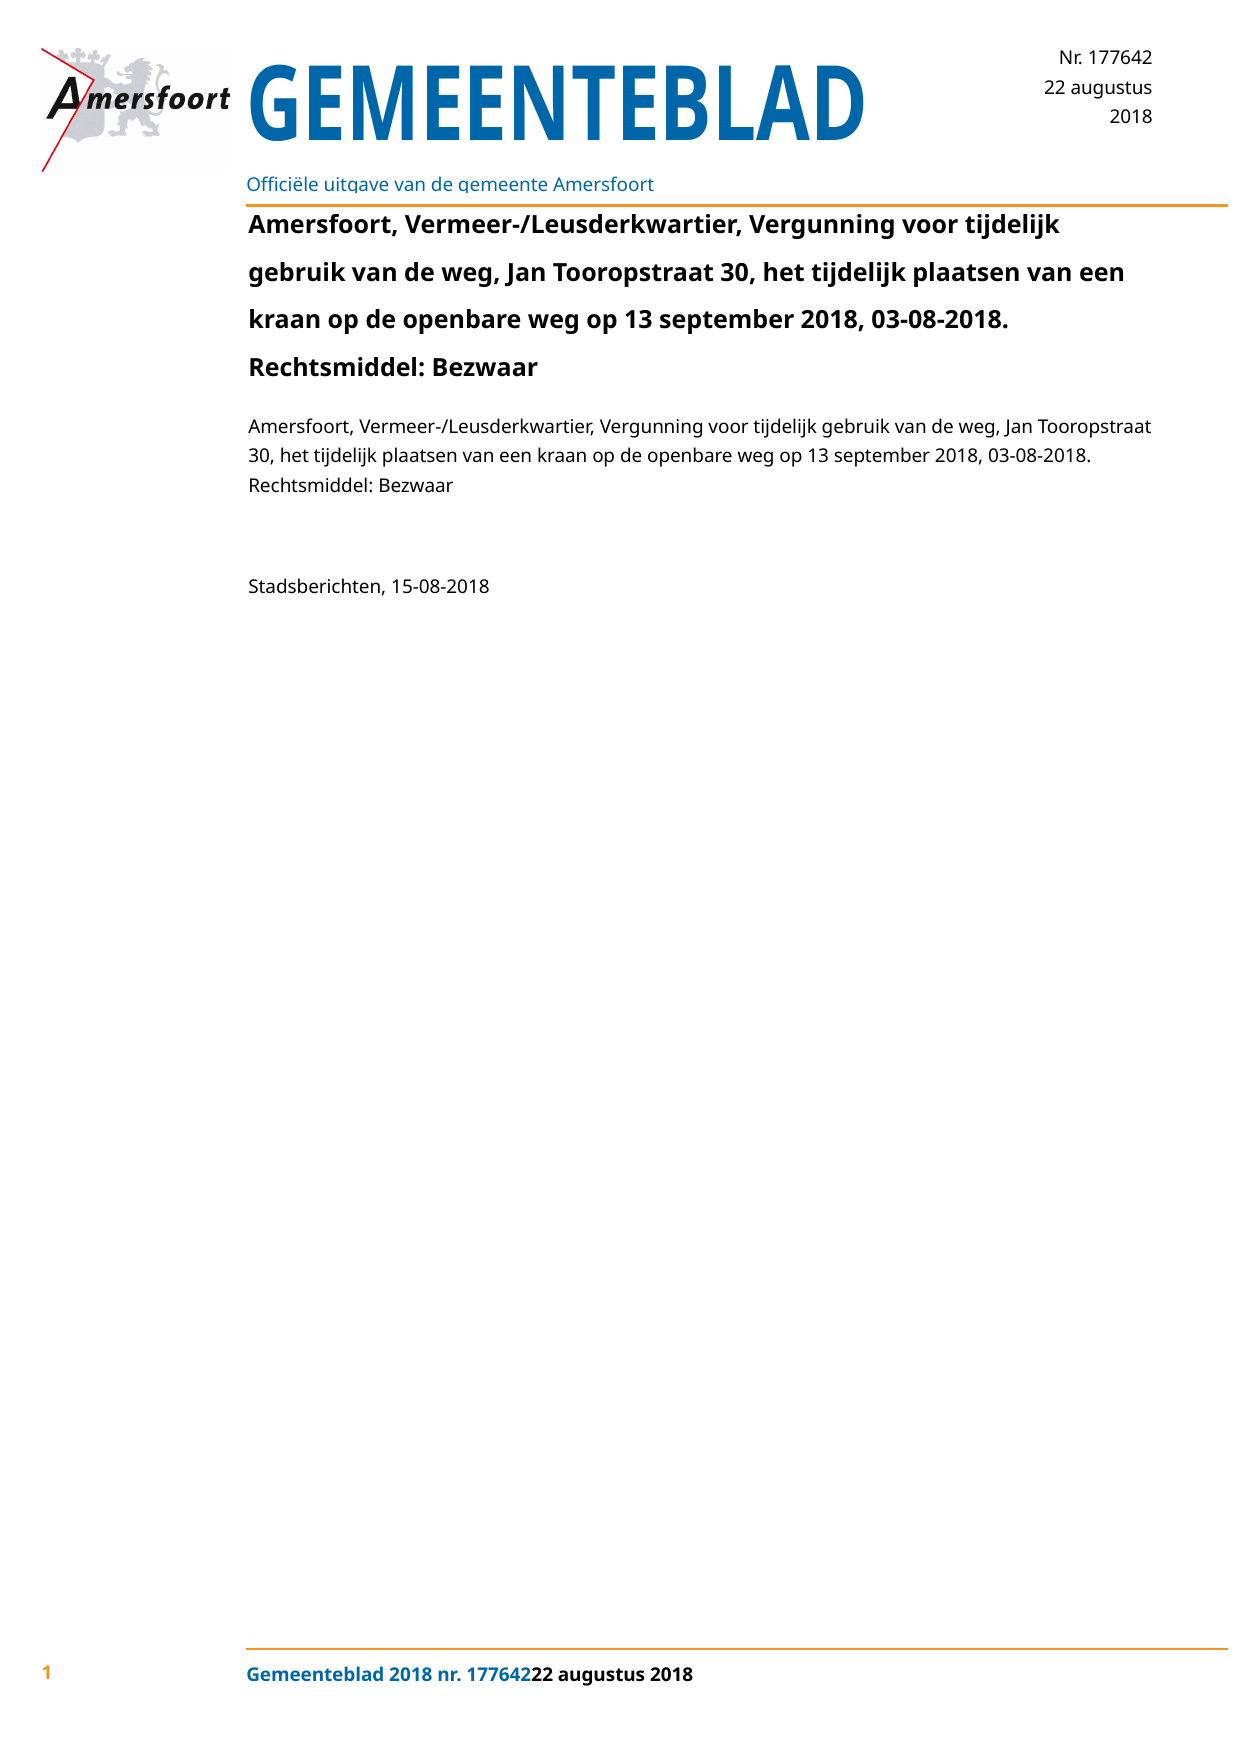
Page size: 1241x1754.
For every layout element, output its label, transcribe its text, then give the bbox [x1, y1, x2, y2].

text Amersfoort, Vermeer-/Leusderkwartier, Vergunning voor tijdelijk gebruik van de weg, Jan Tooropstraat 30, het tijdelijk plaatsen van een kraan op de openbare weg op 13 september 2018, 03-08-2018. Rechtsmiddel: Bezwaar [248, 413, 1152, 498]
text Amersfoort, Vermeer-/Leusderkwartier, Vergunning voor tijdelijk gebruik van de weg, Jan Tooropstraat 30, het tijdelijk plaatsen van een kraan op de openbare weg op 13 september 2018, 03-08-2018. Rechtsmiddel: Bezwaar [248, 207, 1152, 384]
text Stadsberichten, 15-08-2018 [248, 573, 1152, 599]
picture [41, 47, 231, 172]
